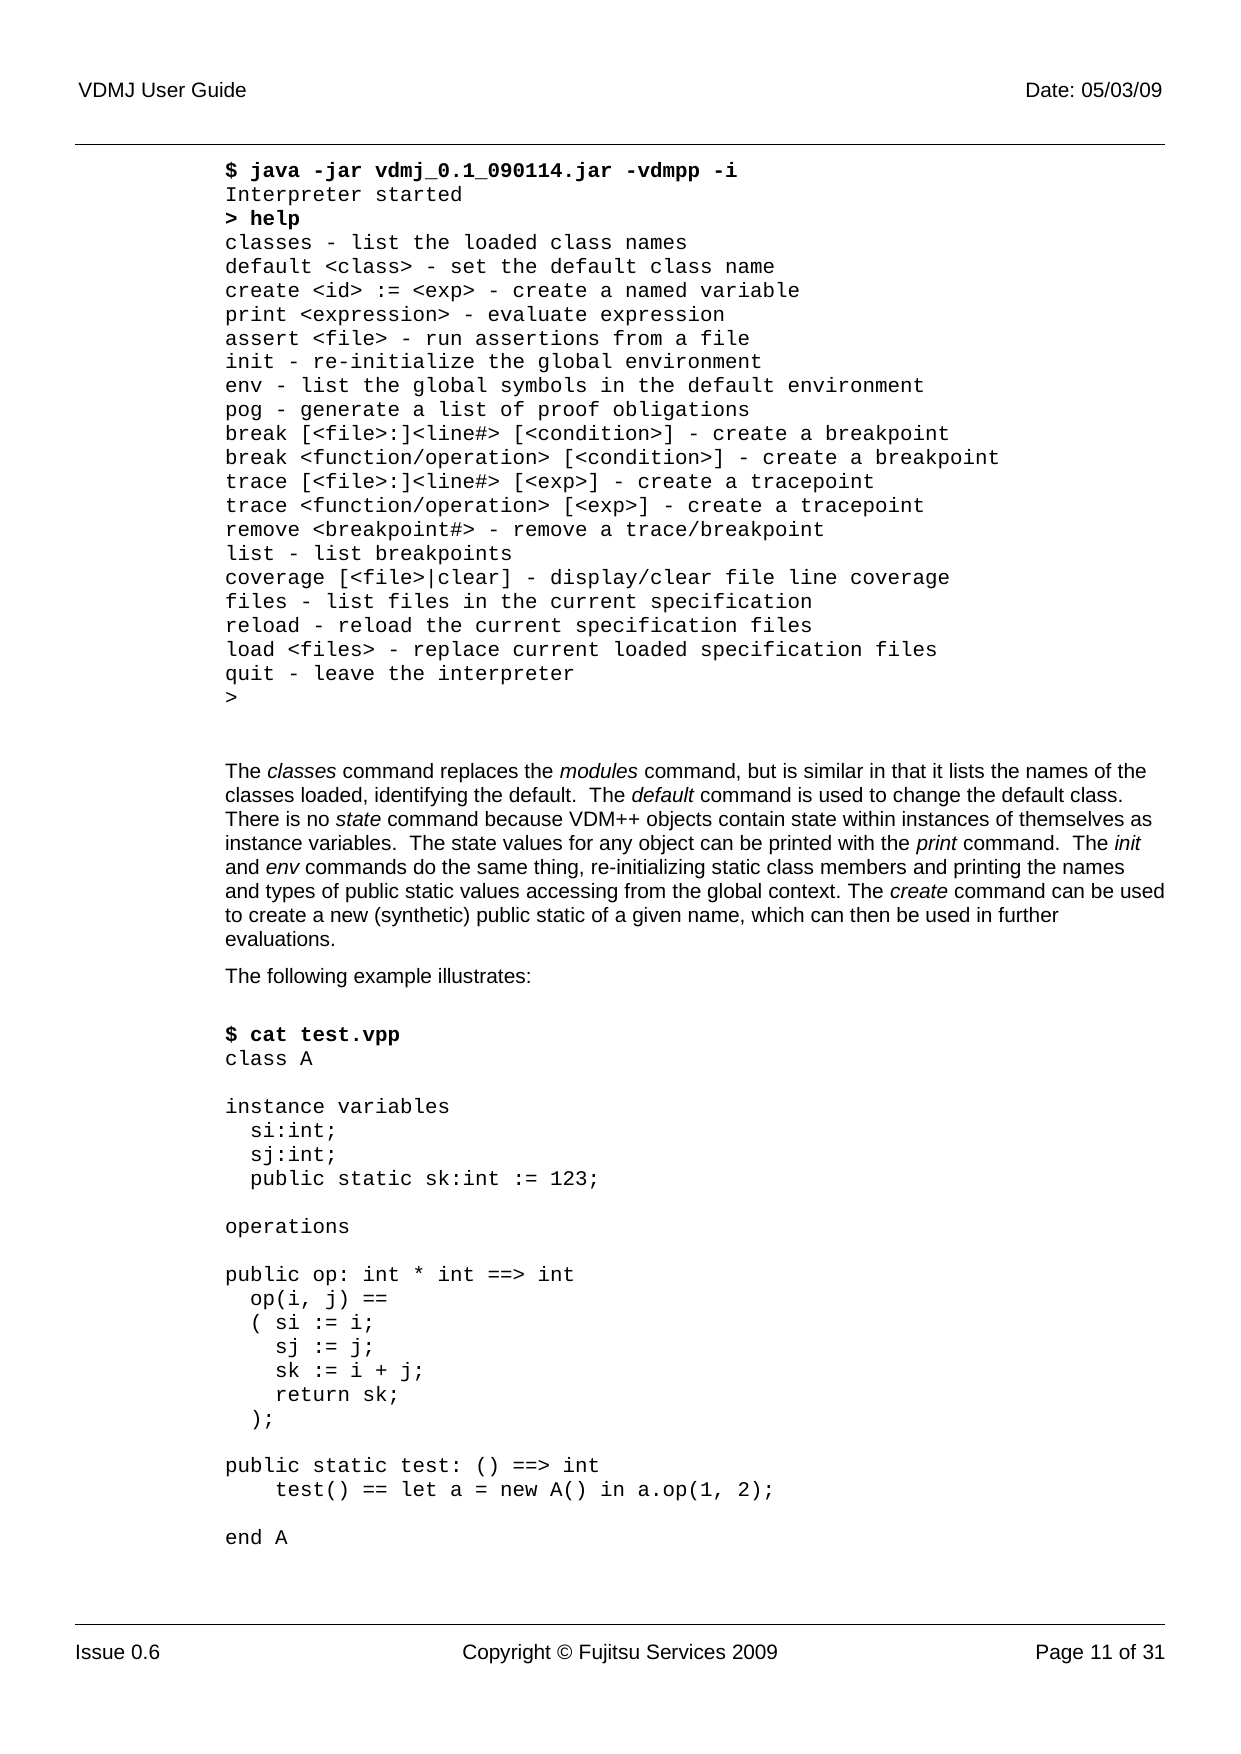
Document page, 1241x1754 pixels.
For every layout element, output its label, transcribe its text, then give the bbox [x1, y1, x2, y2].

text Interpreter started [225, 184, 1165, 208]
text files - list files in the current specification [225, 591, 1165, 615]
text env - list the global symbols in the default environment [225, 375, 1165, 399]
text print <expression> - evaluate expression [225, 303, 1165, 327]
text assert <file> - run assertions from a file [225, 327, 1165, 351]
text trace <function/operation> [<exp>] - create a tracepoint [225, 495, 1165, 519]
text The classes command replaces the modules command, but is similar in that it lists the names of the classes loaded, identifying the default. The default command is used to change the default class. There is no state command because VDM++ objects contain state within instances of themselves as instance variables. The state values for any object can be printed with the print command. The init and env commands do the same thing, re-initializing static class members and printing the names and types of public static values accessing from the global context. The create command can be used to create a new (synthetic) public static of a given name, which can then be used in further evaluations. [225, 759, 1165, 951]
text instance variables [225, 1096, 1165, 1120]
text $ cat test.vpp [225, 1024, 1165, 1048]
text public static sk:int := 123; [225, 1168, 1165, 1192]
text > help [225, 208, 1165, 232]
text sj:int; [225, 1144, 1165, 1168]
text create <id> := <exp> - create a named variable [225, 279, 1165, 303]
text list - list breakpoints [225, 543, 1165, 567]
text break <function/operation> [<condition>] - create a breakpoint [225, 447, 1165, 471]
text load <files> - replace current loaded specification files [225, 639, 1165, 663]
text public op: int * int ==> int [225, 1264, 1165, 1288]
text default <class> - set the default class name [225, 256, 1165, 279]
text ); [225, 1407, 1165, 1431]
text remove <breakpoint#> - remove a trace/breakpoint [225, 519, 1165, 543]
text sj := j; [225, 1336, 1165, 1359]
text ( si := i; [225, 1312, 1165, 1336]
text quit - leave the interpreter [225, 663, 1165, 687]
text $ java -jar vdmj_0.1_090114.jar -vdmpp -i [225, 160, 1165, 184]
text op(i, j) == [225, 1288, 1165, 1312]
text class A [225, 1048, 1165, 1072]
text break [<file>:]<line#> [<condition>] - create a breakpoint [225, 423, 1165, 447]
text init - re-initialize the global environment [225, 351, 1165, 375]
text end A [225, 1527, 1165, 1551]
text si:int; [225, 1120, 1165, 1144]
text > [225, 687, 1165, 711]
text trace [<file>:]<line#> [<exp>] - create a tracepoint [225, 471, 1165, 495]
text pog - generate a list of proof obligations [225, 399, 1165, 423]
text coverage [<file>|clear] - display/clear file line coverage [225, 567, 1165, 591]
text reload - reload the current specification files [225, 615, 1165, 639]
text operations [225, 1216, 1165, 1240]
text classes - list the loaded class names [225, 232, 1165, 256]
text sk := i + j; [225, 1359, 1165, 1383]
text test() == let a = new A() in a.op(1, 2); [225, 1479, 1165, 1503]
text public static test: () ==> int [225, 1455, 1165, 1479]
text return sk; [225, 1383, 1165, 1407]
text The following example illustrates: [225, 964, 1165, 988]
